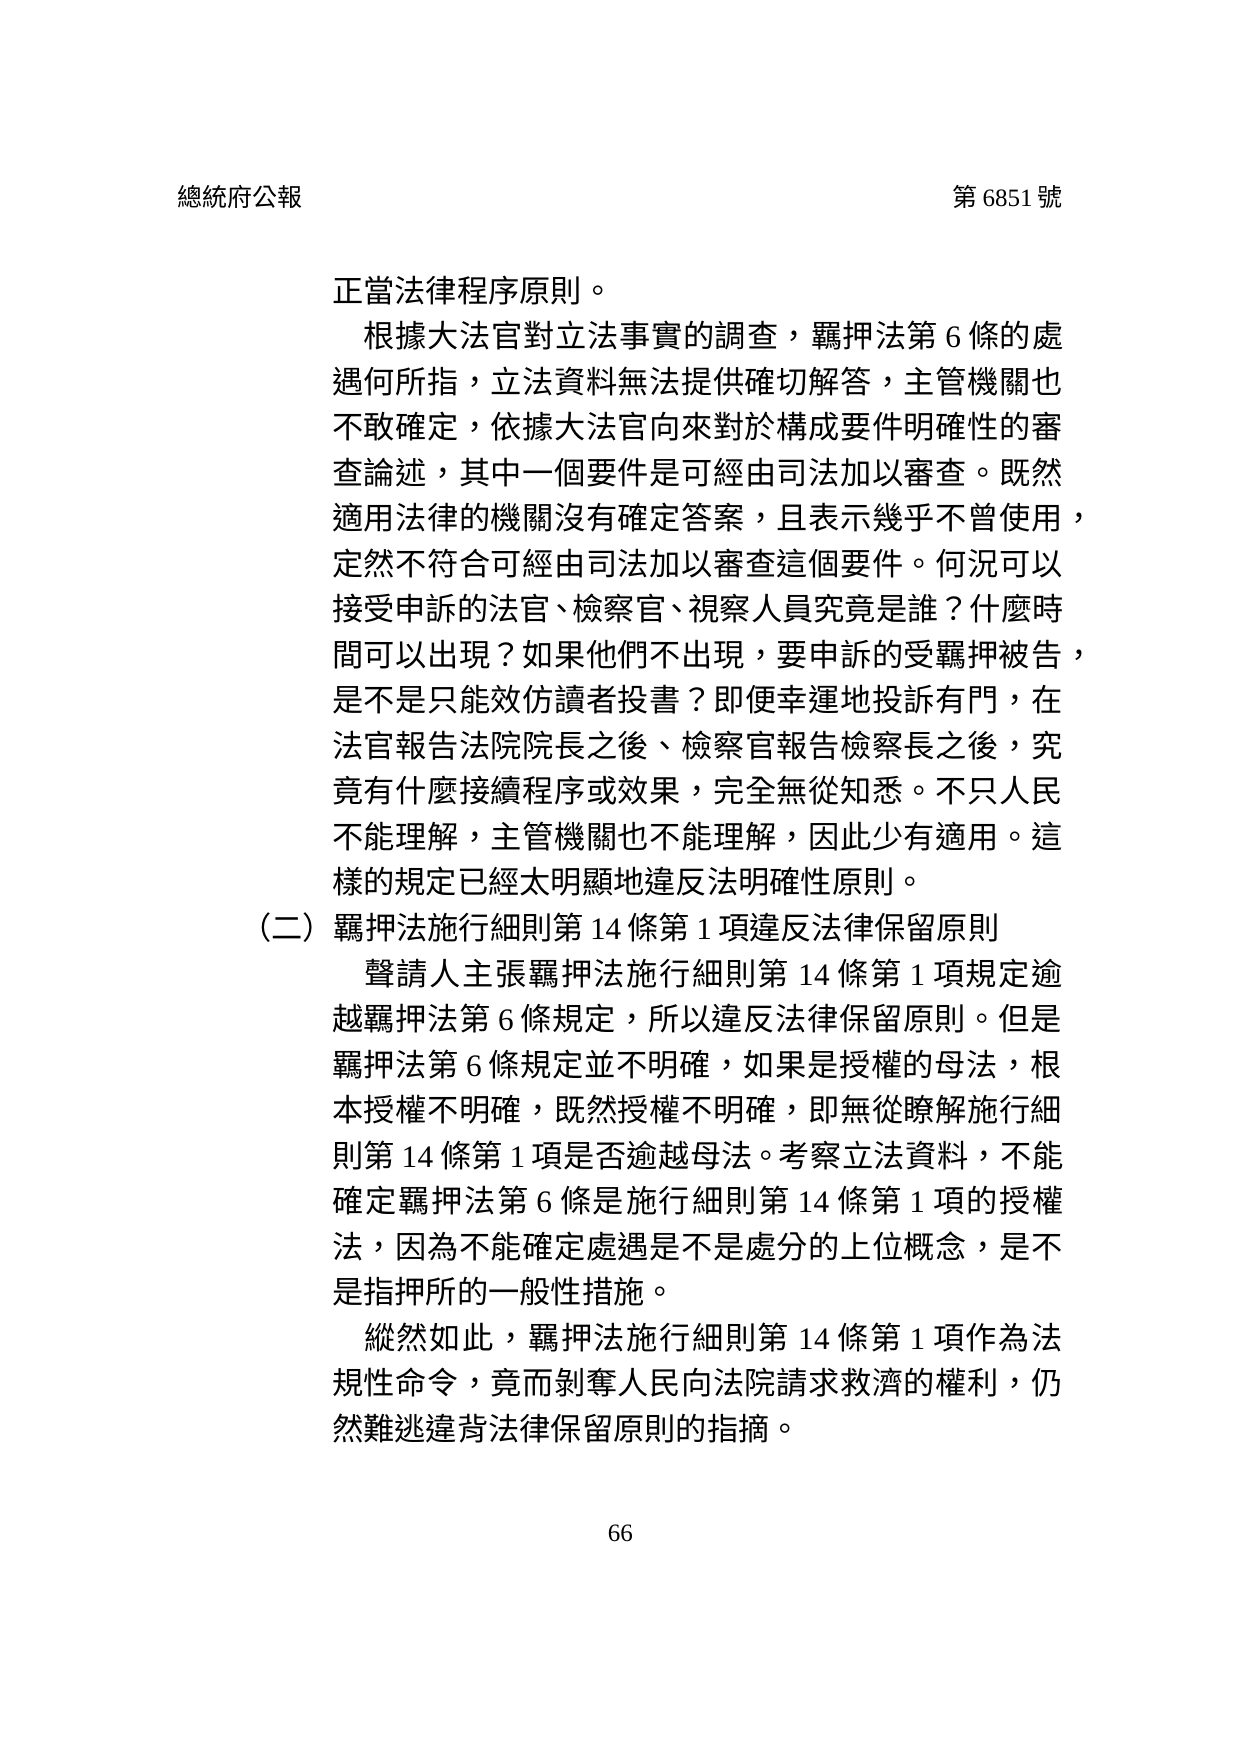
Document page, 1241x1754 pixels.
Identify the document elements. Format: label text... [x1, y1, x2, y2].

text 正當法律程序原則。 [332, 266, 1063, 311]
text 縱然如此，羈押法施行細則第14條第1項作為法規性命令，竟而剝奪人民向法院請求救濟的權利，仍然難逃違背法律保留原則的指摘。 [332, 1313, 1063, 1449]
text 聲請人主張羈押法施行細則第14條第1項規定逾越羈押法第6條規定，所以違反法律保留原則。但是羈押法第6條規定並不明確，如果是授權的母法，根本授權不明確，既然授權不明確，即無從瞭解施行細則第14條第1項是否逾越母法。考察立法資料，不能確定羈押法第6條是施行細則第14條第1項的授權法，因為不能確定處遇是不是處分的上位概念，是不是指押所的一般性措施。 [332, 949, 1063, 1313]
text （二）羈押法施行細則第14條第1項違反法律保留原則 [177, 903, 1063, 949]
text 根據大法官對立法事實的調查，羈押法第6條的處遇何所指，立法資料無法提供確切解答，主管機關也不敢確定，依據大法官向來對於構成要件明確性的審查論述，其中一個要件是可經由司法加以審查。既然適用法律的機關沒有確定答案，且表示幾乎不曾使用，定然不符合可經由司法加以審查這個要件。何況可以接受申訴的法官、檢察官、視察人員究竟是誰？什麼時間可以出現？如果他們不出現，要申訴的受羈押被告，是不是只能效仿讀者投書？即便幸運地投訴有門，在法官報告法院院長之後、檢察官報告檢察長之後，究竟有什麼接續程序或效果，完全無從知悉。不只人民不能理解，主管機關也不能理解，因此少有適用。這樣的規定已經太明顯地違反法明確性原則。 [332, 311, 1063, 903]
